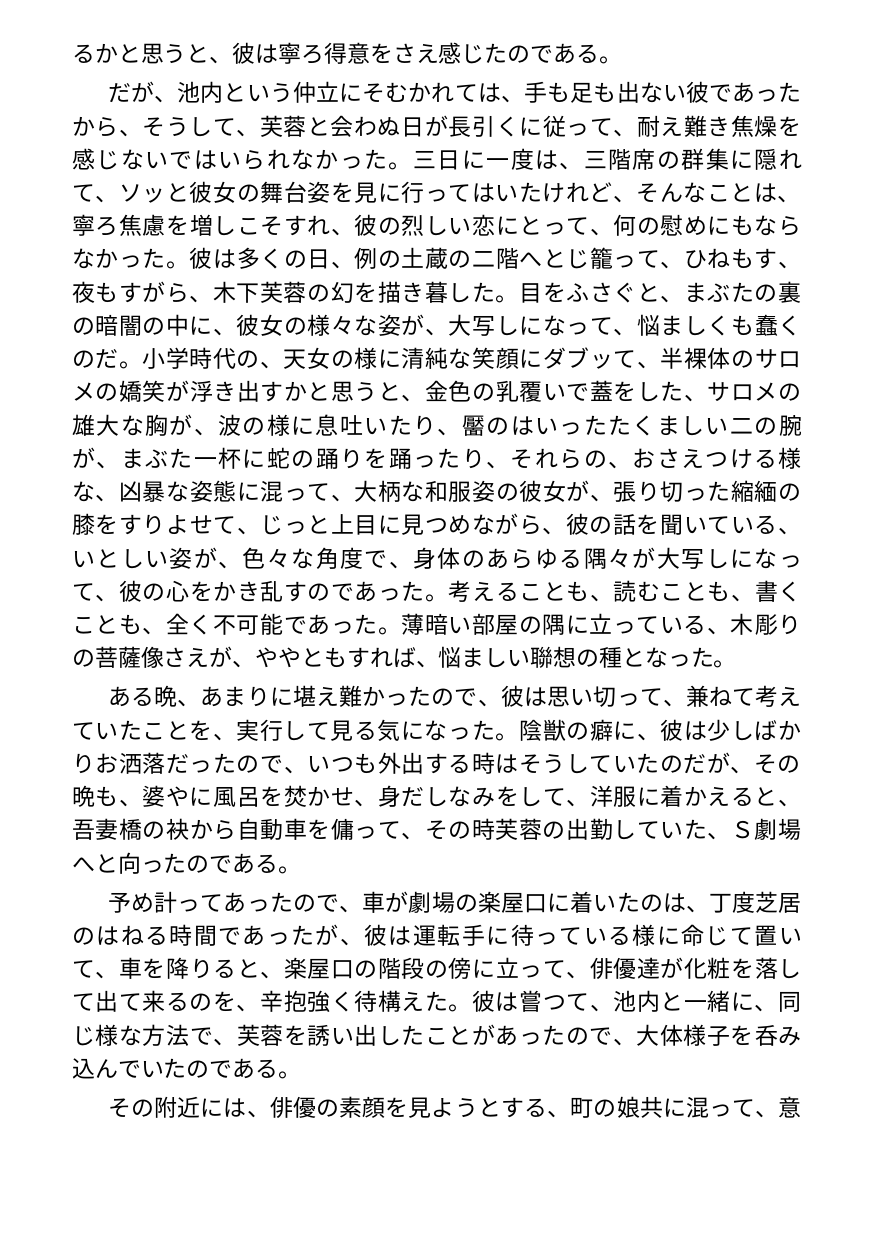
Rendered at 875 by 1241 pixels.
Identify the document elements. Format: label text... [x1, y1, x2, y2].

text その附近には、俳優の素顔を見ようとする、町の娘共に混って、意 [72, 1090, 802, 1123]
text ある晩、あまりに堪え難かったので、彼は思い切って、兼ねて考えていたことを、実行して見る気になった。陰獣の癖に、彼は少しばかりお洒落だったので、いつも外出する時はそうしていたのだが、その晩も、婆やに風呂を焚かせ、身だしなみをして、洋服に着かえると、吾妻橋の袂から自動車を傭って、その時芙蓉の出勤していた、Ｓ劇場へと向ったのである。 [72, 679, 802, 879]
text 予め計ってあったので、車が劇場の楽屋口に着いたのは、丁度芝居のはねる時間であったが、彼は運転手に待っている様に命じて置いて、車を降りると、楽屋口の階段の傍に立って、俳優達が化粧を落して出て来るのを、辛抱強く待構えた。彼は嘗つて、池内と一緒に、同じ様な方法で、芙蓉を誘い出したことがあったので、大体様子を呑み込んでいたのである。 [72, 884, 802, 1084]
text だが、池内という仲立にそむかれては、手も足も出ない彼であったから、そうして、芙蓉と会わぬ日が長引くに従って、耐え難き焦燥を感じないではいられなかった。三日に一度は、三階席の群集に隠れて、ソッと彼女の舞台姿を見に行ってはいたけれど、そんなことは、寧ろ焦慮を増しこそすれ、彼の烈しい恋にとって、何の慰めにもならなかった。彼は多くの日、例の土蔵の二階へとじ籠って、ひねもす、夜もすがら、木下芙蓉の幻を描き暮した。目をふさぐと、まぶたの裏の暗闇の中に、彼女の様々な姿が、大写しになって、悩ましくも蠢くのだ。小学時代の、天女の様に清純な笑顔にダブッて、半裸体のサロメの嬌笑が浮き出すかと思うと、金色の乳覆いで蓋をした、サロメの雄大な胸が、波の様に息吐いたり、靨のはいったたくましい二の腕が、まぶた一杯に蛇の踊りを踊ったり、それらの、おさえつける様な、凶暴な姿態に混って、大柄な和服姿の彼女が、張り切った縮緬の膝をすりよせて、じっと上目に見つめながら、彼の話を聞いている、いとしい姿が、色々な角度で、身体のあらゆる隅々が大写しになって、彼の心をかき乱すのであった。考えることも、読むことも、書くことも、全く不可能であった。薄暗い部屋の隅に立っている、木彫りの菩薩像さえが、ややともすれば、悩ましい聯想の種となった。 [72, 75, 802, 673]
text るかと思うと、彼は寧ろ得意をさえ感じたのである。 [72, 36, 802, 69]
